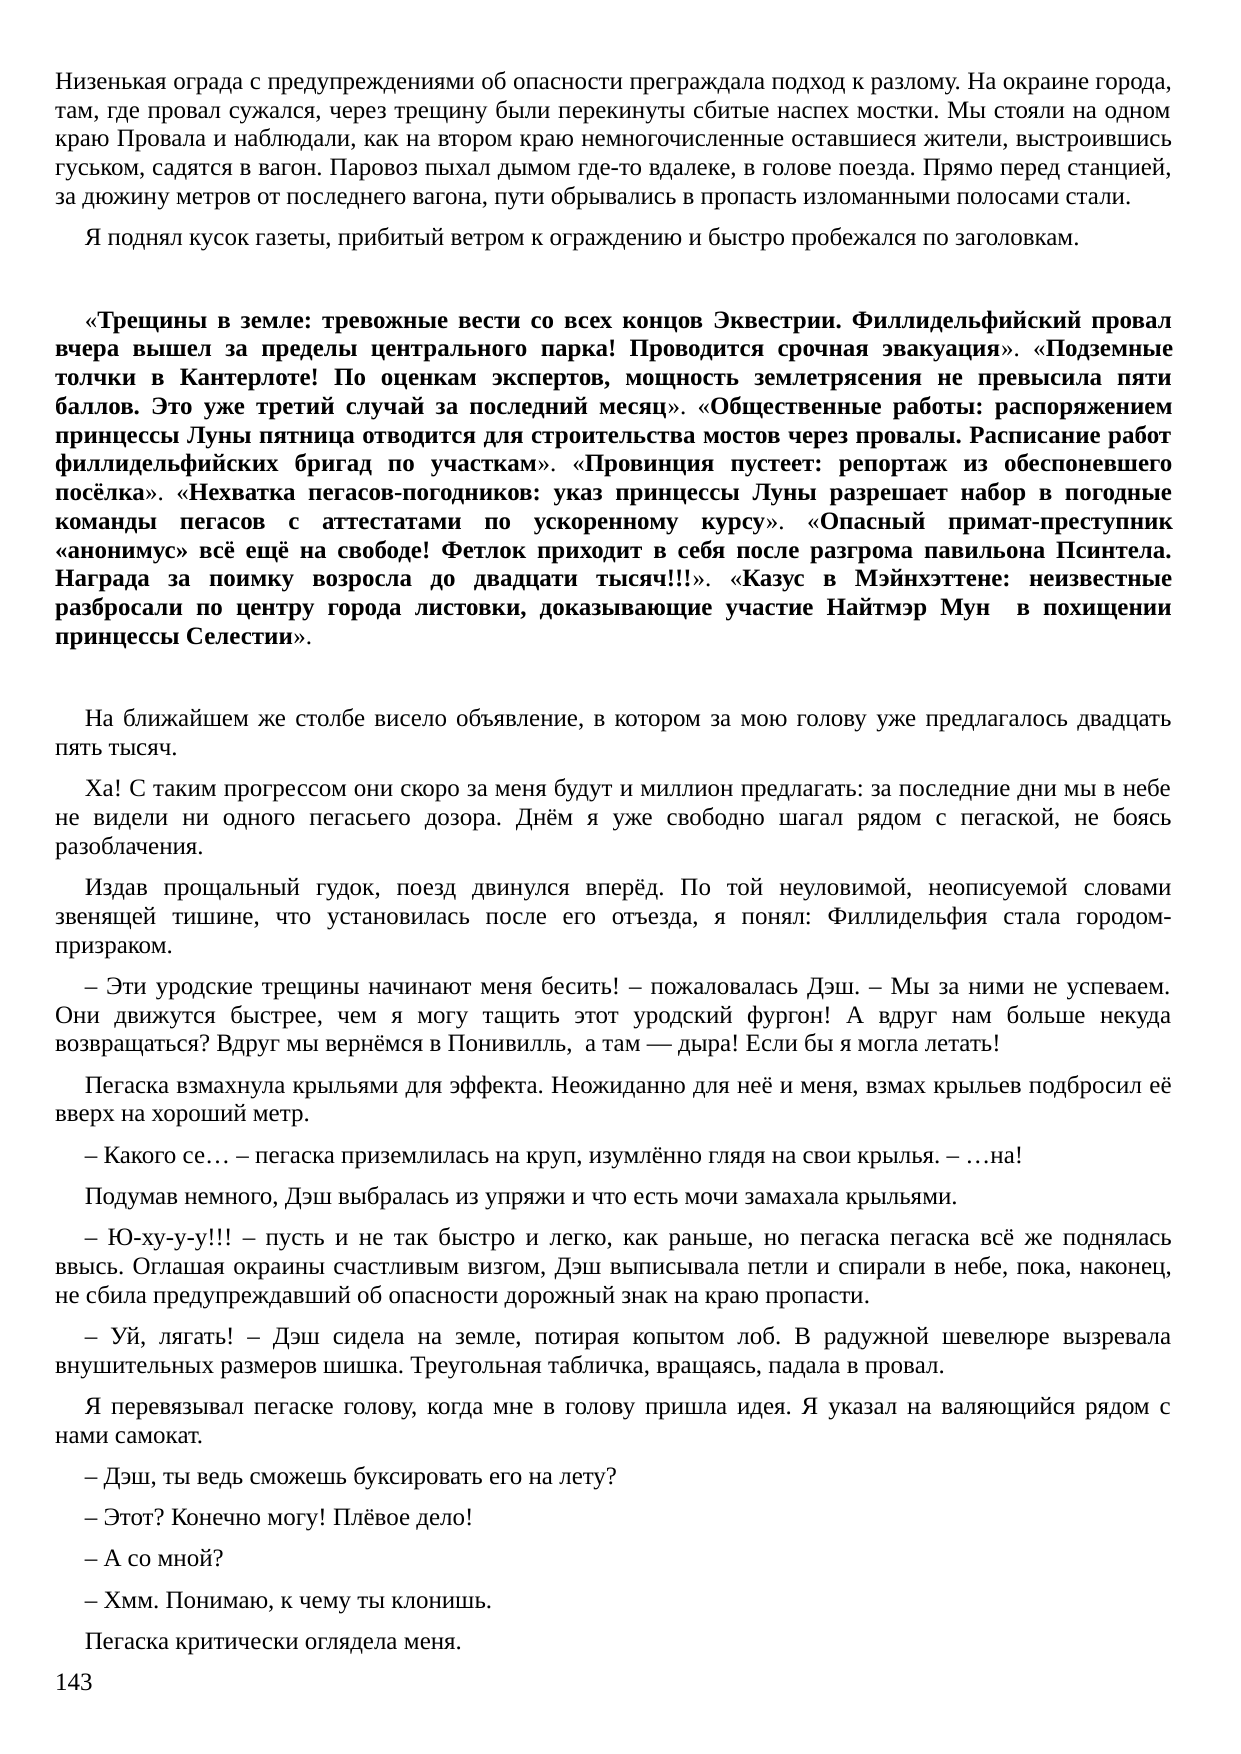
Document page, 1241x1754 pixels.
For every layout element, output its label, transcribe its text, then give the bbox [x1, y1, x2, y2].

text – Хмм. Понимаю, к чему ты клонишь. [55, 1585, 1173, 1613]
text – Ю-ху-у-у!!! – пусть и не так быстро и легко, как раньше, но пегаска пегаска всё же поднялась ввысь. Оглашая окраины счастливым визгом, Дэш выписывала петли и спирали в небе, пока, наконец, не сбила предупреждавший об опасности дорожный знак на краю пропасти. [55, 1222, 1173, 1308]
text Ха! С таким прогрессом они скоро за меня будут и миллион предлагать: за последние дни мы в небе не видели ни одного пегасьего дозора. Днём я уже свободно шагал рядом с пегаской, не боясь разоблачения. [55, 773, 1173, 860]
text Пегаска взмахнула крыльями для эффекта. Неожиданно для неё и меня, взмах крыльев подбросил её вверх на хороший метр. [55, 1070, 1173, 1127]
text – Какого се… – пегаска приземлилась на круп, изумлённо глядя на свои крылья. – …на! [55, 1140, 1173, 1168]
text Подумав немного, Дэш выбралась из упряжи и что есть мочи замахала крыльями. [55, 1181, 1173, 1210]
text – Дэш, ты ведь сможешь буксировать его на лету? [55, 1461, 1173, 1490]
text Пегаска критически оглядела меня. [55, 1626, 1173, 1655]
text – Этот? Конечно могу! Плёвое дело! [55, 1502, 1173, 1531]
text Издав прощальный гудок, поезд двинулся вперёд. По той неуловимой, неописуемой словами звенящей тишине, что установилась после его отъезда, я понял: Филлидельфия стала городом-призраком. [55, 872, 1173, 958]
text Я поднял кусок газеты, прибитый ветром к ограждению и быстро пробежался по заголовкам. [55, 222, 1173, 251]
text На ближайшем же столбе висело объявление, в котором за мою голову уже предлагалось двадцать пять тысяч. [55, 703, 1173, 761]
text – Уй, лягать! – Дэш сидела на земле, потирая копытом лоб. В радужной шевелюре вызревала внушительных размеров шишка. Треугольная табличка, вращаясь, падала в провал. [55, 1321, 1173, 1378]
text Я перевязывал пегаске голову, когда мне в голову пришла идея. Я указал на валяющийся рядом с нами самокат. [55, 1391, 1173, 1448]
text «Трещины в земле: тревожные вести со всех концов Эквестрии. Филлидельфийский провал вчера вышел за пределы центрального парка! Проводится срочная эвакуация». «Подземные толчки в Кантерлоте! По оценкам экспертов, мощность землетрясения не превысила пяти баллов. Это уже третий случай за последний месяц». «Общественные работы: распоряжением принцессы Луны пятница отводится для строительства мостов через провалы. Расписание работ филлидельфийских бригад по участкам». «Провинция пустеет: репортаж из обеспоневшего посёлка». «Нехватка пегасов-погодников: указ принцессы Луны разрешает набор в погодные команды пегасов с аттестатами по ускоренному курсу». «Опасный примат-преступник «анонимус» всё ещё на свободе! Фетлок приходит в себя после разгрома павильона Псинтела. Награда за поимку возросла до двадцати тысяч!!!». «Казус в Мэйнхэттене: неизвестные разбросали по центру города листовки, доказывающие участие Найтмэр Мун в похищении принцессы Селестии». [55, 305, 1173, 650]
text Низенькая ограда с предупреждениями об опасности преграждала подход к разлому. На окраине города, там, где провал сужался, через трещину были перекинуты сбитые наспех мостки. Мы стояли на одном краю Провала и наблюдали, как на втором краю немногочисленные оставшиеся жители, выстроившись гуськом, садятся в вагон. Паровоз пыхал дымом где-то вдалеке, в голове поезда. Прямо перед станцией, за дюжину метров от последнего вагона, пути обрывались в пропасть изломанными полосами стали. [55, 66, 1173, 210]
text – Эти уродские трещины начинают меня бесить! – пожаловалась Дэш. – Мы за ними не успеваем. Они движутся быстрее, чем я могу тащить этот уродский фургон! А вдруг нам больше некуда возвращаться? Вдруг мы вернёмся в Понивилль, а там — дыра! Если бы я могла летать! [55, 971, 1173, 1057]
text – А со мной? [55, 1543, 1173, 1572]
